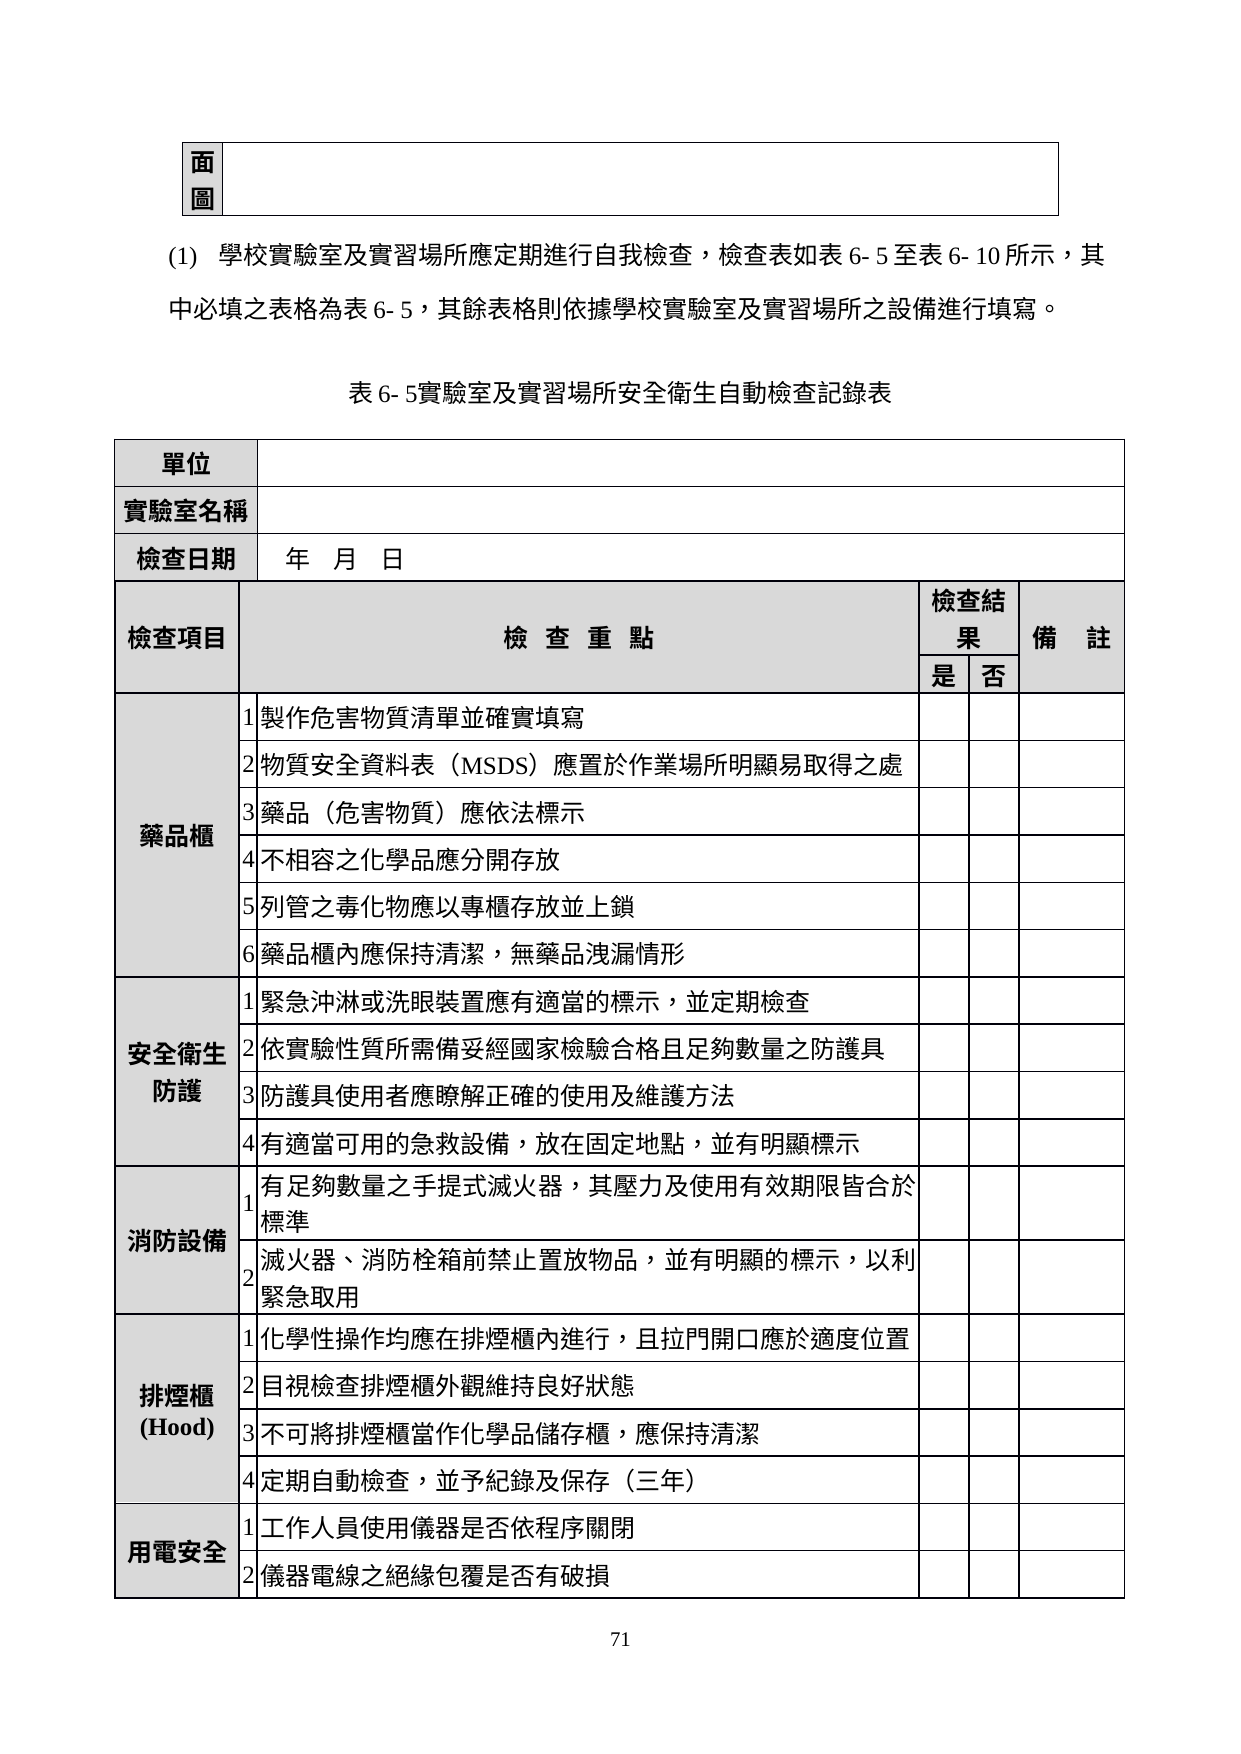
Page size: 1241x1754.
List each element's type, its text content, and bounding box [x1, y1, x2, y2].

table_cell 目視檢查排煙櫃外觀維持良好狀態 [258, 1362, 918, 1408]
table_cell [920, 1315, 968, 1361]
table_cell 藥品櫃內應保持清潔，無藥品洩漏情形 [258, 930, 918, 976]
table_cell [1020, 1167, 1124, 1239]
table_cell 是 [920, 656, 968, 692]
table_cell [1020, 1362, 1124, 1408]
table_cell 工作人員使用儀器是否依程序關閉 [258, 1504, 918, 1550]
table_cell 檢查日期 [115, 534, 257, 580]
table_cell [920, 1362, 968, 1408]
table_cell [970, 1315, 1018, 1361]
subtitle 學校實驗室及實習場所應定期進行自我檢查，檢查表如表6- 5至表6- 10所示，其中必填之表格為表6- 5，其餘表格則依據學校實驗室及實習場所之設備進行填寫。 [168, 235, 1122, 326]
table_cell 檢 查 重 點 [240, 582, 918, 692]
table_cell 檢查項目 [116, 582, 238, 692]
table_cell [920, 1504, 968, 1550]
table_cell 1 [240, 978, 256, 1023]
table_cell 4 [240, 1457, 256, 1502]
table_cell 防護具使用者應瞭解正確的使用及維護方法 [258, 1072, 918, 1118]
table_cell 檢查結果 [920, 582, 1018, 654]
table_cell [1020, 978, 1124, 1023]
table_cell [1020, 1315, 1124, 1361]
table_cell 有足夠數量之手提式滅火器，其壓力及使用有效期限皆合於標準 [258, 1167, 918, 1239]
table_cell [1020, 1120, 1124, 1165]
table_cell [920, 1025, 968, 1071]
table_cell [920, 978, 968, 1023]
table_cell 2 [240, 1025, 256, 1071]
table_cell 藥品櫃 [116, 694, 238, 976]
table_cell [970, 1072, 1018, 1118]
table_cell [920, 836, 968, 881]
table_cell 3 [240, 788, 256, 834]
table_cell [970, 1120, 1018, 1165]
table_cell 不可將排煙櫃當作化學品儲存櫃，應保持清潔 [258, 1410, 918, 1455]
table_cell [920, 788, 968, 834]
table_cell [920, 1241, 968, 1313]
table_cell [1020, 1504, 1124, 1550]
text 表6- 5實驗室及實習場所安全衛生自動檢查記錄表 [118, 373, 1122, 409]
table_cell [223, 143, 1058, 215]
table_cell [920, 1410, 968, 1455]
table_cell 安全衛生 防護 [116, 978, 238, 1165]
table_cell [970, 883, 1018, 929]
table_cell 1 [240, 1167, 256, 1239]
table_cell 排煙櫃 (Hood) [116, 1315, 238, 1502]
table_cell 消防設備 [116, 1167, 238, 1313]
table_cell [920, 1457, 968, 1502]
table_cell [970, 1362, 1018, 1408]
table_cell [970, 930, 1018, 976]
table_cell [970, 978, 1018, 1023]
table_cell [970, 836, 1018, 881]
table_cell [1020, 741, 1124, 787]
table_cell 1 [240, 694, 256, 739]
table_cell [1020, 788, 1124, 834]
table_header 單位 [115, 440, 257, 486]
table_cell 製作危害物質清單並確實填寫 [258, 694, 918, 739]
table_cell 定期自動檢查，並予紀錄及保存（三年） [258, 1457, 918, 1502]
table_cell [970, 1457, 1018, 1502]
table_cell 否 [970, 656, 1018, 692]
table_cell 用電安全 [116, 1504, 238, 1597]
table_cell 年 月 日 [258, 534, 1124, 580]
table_cell 1 [240, 1504, 256, 1550]
table_header [258, 440, 1124, 486]
table_cell [920, 930, 968, 976]
table_cell 實驗室名稱 [115, 487, 257, 533]
table_cell [1020, 836, 1124, 881]
table_cell 滅火器、消防栓箱前禁止置放物品，並有明顯的標示，以利緊急取用 [258, 1241, 918, 1313]
table_cell [1020, 694, 1124, 739]
table_cell [970, 741, 1018, 787]
table_cell [258, 487, 1124, 533]
table_cell 2 [240, 1551, 256, 1597]
table_cell [970, 1551, 1018, 1597]
table_cell 不相容之化學品應分開存放 [258, 836, 918, 881]
table_cell 面圖 [183, 143, 222, 215]
table_cell [970, 1410, 1018, 1455]
table_cell [920, 694, 968, 739]
table_cell 2 [240, 1362, 256, 1408]
table_cell [1020, 1410, 1124, 1455]
table_cell 6 [240, 930, 256, 976]
table_cell 依實驗性質所需備妥經國家檢驗合格且足夠數量之防護具 [258, 1025, 918, 1071]
table_cell 物質安全資料表（MSDS）應置於作業場所明顯易取得之處 [258, 741, 918, 787]
table_cell [1020, 1025, 1124, 1071]
table_cell 2 [240, 741, 256, 787]
table_cell [1020, 930, 1124, 976]
table_cell [920, 1167, 968, 1239]
table_cell [1020, 883, 1124, 929]
table_cell [920, 883, 968, 929]
table_cell [970, 1504, 1018, 1550]
table_cell 化學性操作均應在排煙櫃內進行，且拉門開口應於適度位置 [258, 1315, 918, 1361]
table_cell 有適當可用的急救設備，放在固定地點，並有明顯標示 [258, 1120, 918, 1165]
table_cell [1020, 1551, 1124, 1597]
table_cell 儀器電線之絕緣包覆是否有破損 [258, 1551, 918, 1597]
table_cell [970, 1241, 1018, 1313]
table_cell [920, 741, 968, 787]
table_cell 2 [240, 1241, 256, 1313]
table_cell [1020, 1457, 1124, 1502]
table_cell 4 [240, 836, 256, 881]
table_cell [920, 1072, 968, 1118]
table_cell 3 [240, 1072, 256, 1118]
table_cell [920, 1120, 968, 1165]
table_cell [920, 1551, 968, 1597]
table_cell 藥品（危害物質）應依法標示 [258, 788, 918, 834]
table_cell [970, 788, 1018, 834]
table_cell 緊急沖淋或洗眼裝置應有適當的標示，並定期檢查 [258, 978, 918, 1023]
table_cell [1020, 1241, 1124, 1313]
table_cell 3 [240, 1410, 256, 1455]
table_cell 5 [240, 883, 256, 929]
table_cell 4 [240, 1120, 256, 1165]
table_cell [970, 1167, 1018, 1239]
table_cell 備 註 [1020, 582, 1124, 692]
table_cell [970, 694, 1018, 739]
table_cell [1020, 1072, 1124, 1118]
table_cell [970, 1025, 1018, 1071]
table_cell 列管之毒化物應以專櫃存放並上鎖 [258, 883, 918, 929]
table_cell 1 [240, 1315, 256, 1361]
